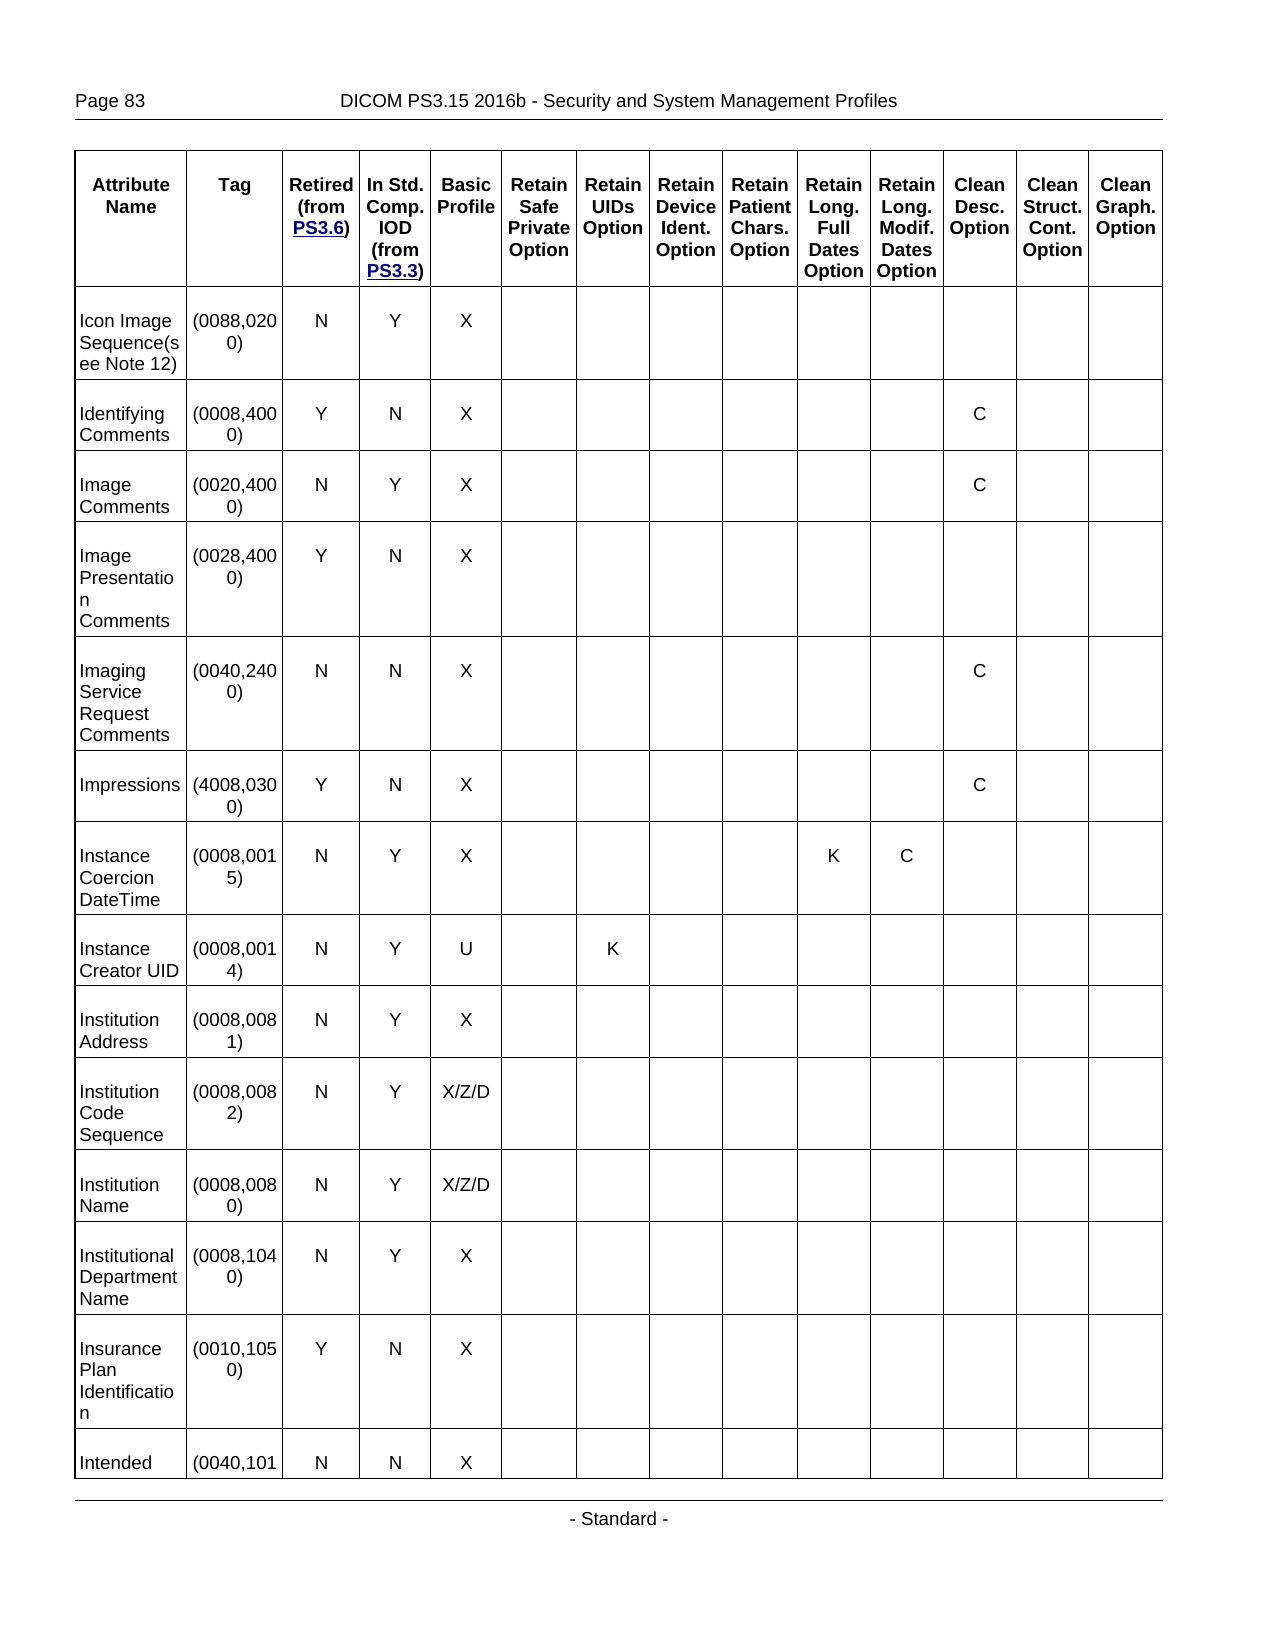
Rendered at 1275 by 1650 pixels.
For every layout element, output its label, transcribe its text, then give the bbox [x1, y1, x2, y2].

table_cell [502, 915, 576, 985]
table_cell [798, 1150, 870, 1221]
table_cell X/Z/D [431, 1058, 501, 1149]
table_header Tag [187, 151, 282, 286]
table_cell (0008,1040) [187, 1222, 282, 1313]
table_header Basic Profile [431, 151, 501, 286]
table_cell [650, 986, 722, 1057]
table_cell [650, 1222, 722, 1313]
table_cell [650, 751, 722, 821]
table_cell [723, 1222, 797, 1313]
table_cell [944, 1150, 1016, 1221]
table_header Clean Struct. Cont. Option [1017, 151, 1088, 286]
table_cell Y [283, 1315, 359, 1428]
table_cell [1017, 1315, 1088, 1428]
table_cell [577, 380, 649, 450]
table_cell [502, 1222, 576, 1313]
table_cell X [431, 451, 501, 521]
table_cell [1017, 822, 1088, 914]
table_cell X [431, 287, 501, 379]
table_cell K [798, 822, 870, 914]
table_cell N [283, 287, 359, 379]
table_cell [502, 287, 576, 379]
table_cell [650, 915, 722, 985]
table_cell [723, 380, 797, 450]
table_header Retain UIDs Option [577, 151, 649, 286]
table_cell Icon Image Sequence(see Note 12) [76, 287, 186, 379]
table_cell [1089, 637, 1162, 750]
table_header Retain Long. Modif. Dates Option [871, 151, 943, 286]
table_cell [944, 522, 1016, 636]
table_cell (0040,2400) [187, 637, 282, 750]
table_cell X [431, 751, 501, 821]
table_cell [1089, 451, 1162, 521]
table_cell [577, 1429, 649, 1477]
table_cell [577, 1150, 649, 1221]
table_cell (0028,4000) [187, 522, 282, 636]
table_cell N [283, 1150, 359, 1221]
table_cell [1017, 915, 1088, 985]
table_cell [871, 1222, 943, 1313]
table_cell Y [360, 1150, 430, 1221]
table_cell (0020,4000) [187, 451, 282, 521]
table_cell [723, 751, 797, 821]
table_cell [871, 451, 943, 521]
table_header In Std. Comp. IOD (from PS3.3) [360, 151, 430, 286]
table_cell [577, 1315, 649, 1428]
table_cell [650, 451, 722, 521]
table_cell [871, 986, 943, 1057]
table_cell [871, 1058, 943, 1149]
table_cell X [431, 522, 501, 636]
table_cell N [360, 637, 430, 750]
table_cell X [431, 822, 501, 914]
table_cell [577, 1222, 649, 1313]
table_cell [944, 915, 1016, 985]
table_cell C [944, 380, 1016, 450]
table_cell [502, 1315, 576, 1428]
table_cell [1089, 287, 1162, 379]
table_header Retain Safe Private Option [502, 151, 576, 286]
table_cell K [577, 915, 649, 985]
table_cell Intended [76, 1429, 186, 1477]
table_cell X [431, 986, 501, 1057]
table_cell [577, 522, 649, 636]
table_cell N [283, 822, 359, 914]
table_cell [723, 1429, 797, 1477]
table_cell [1017, 986, 1088, 1057]
table_cell [502, 380, 576, 450]
table_cell Y [360, 822, 430, 914]
table_cell [798, 1315, 870, 1428]
table_cell [798, 986, 870, 1057]
table_cell (0008,0081) [187, 986, 282, 1057]
table_cell [798, 380, 870, 450]
table_cell X [431, 380, 501, 450]
table_cell [723, 522, 797, 636]
table_cell [1017, 751, 1088, 821]
table_cell [798, 1429, 870, 1477]
table_cell [502, 1429, 576, 1477]
table_cell [650, 1315, 722, 1428]
table_cell Y [283, 751, 359, 821]
table_cell [502, 822, 576, 914]
table_cell [944, 1429, 1016, 1477]
table_cell [577, 822, 649, 914]
table_cell [502, 986, 576, 1057]
table_cell [871, 522, 943, 636]
table_cell Identifying Comments [76, 380, 186, 450]
table_cell N [360, 522, 430, 636]
table_cell [944, 822, 1016, 914]
table_cell [944, 986, 1016, 1057]
table_cell [650, 637, 722, 750]
table_cell [650, 287, 722, 379]
table_cell [798, 751, 870, 821]
table_cell [650, 380, 722, 450]
table_cell (0040,101 [187, 1429, 282, 1477]
table_cell [1089, 822, 1162, 914]
table_cell N [360, 380, 430, 450]
table_cell [723, 822, 797, 914]
table_cell X [431, 1429, 501, 1477]
table_cell [723, 915, 797, 985]
table_cell [502, 1150, 576, 1221]
table_cell U [431, 915, 501, 985]
table_cell C [944, 451, 1016, 521]
table_cell Image Presentation Comments [76, 522, 186, 636]
table_cell (0008,0080) [187, 1150, 282, 1221]
table_cell Insurance Plan Identification [76, 1315, 186, 1428]
table_cell Y [283, 380, 359, 450]
table_cell [1089, 1150, 1162, 1221]
table_cell [502, 751, 576, 821]
table_cell [871, 751, 943, 821]
table_cell Y [283, 522, 359, 636]
table_cell Y [360, 287, 430, 379]
table_cell [871, 637, 943, 750]
table_cell (4008,0300) [187, 751, 282, 821]
table_cell X [431, 1222, 501, 1313]
table_cell [944, 1058, 1016, 1149]
table_cell Institution Name [76, 1150, 186, 1221]
table_cell [577, 751, 649, 821]
table_cell Y [360, 915, 430, 985]
table_cell (0008,0015) [187, 822, 282, 914]
table_cell [1089, 380, 1162, 450]
table_cell [723, 451, 797, 521]
table_cell [1017, 1150, 1088, 1221]
table_cell [650, 822, 722, 914]
table_cell [871, 380, 943, 450]
table_cell N [283, 915, 359, 985]
table_cell [650, 1429, 722, 1477]
table_cell N [283, 1058, 359, 1149]
table_cell [650, 1150, 722, 1221]
table_cell Instance Coercion DateTime [76, 822, 186, 914]
table_cell (0088,0200) [187, 287, 282, 379]
table_cell [1089, 1222, 1162, 1313]
table_cell [650, 522, 722, 636]
table_cell [1089, 751, 1162, 821]
table_cell Impressions [76, 751, 186, 821]
table_cell [502, 637, 576, 750]
table_cell [798, 451, 870, 521]
table_cell N [360, 1315, 430, 1428]
table_header Retain Long. Full Dates Option [798, 151, 870, 286]
table_cell [871, 287, 943, 379]
table_cell [502, 451, 576, 521]
table_cell [577, 637, 649, 750]
table_cell [577, 287, 649, 379]
table_cell [798, 522, 870, 636]
table_cell [1089, 1315, 1162, 1428]
table_cell Institution Code Sequence [76, 1058, 186, 1149]
table_cell [723, 1150, 797, 1221]
table_header Retain Device Ident. Option [650, 151, 722, 286]
table_header Attribute Name [76, 151, 186, 286]
table_header Retired (from PS3.6) [283, 151, 359, 286]
table_cell [577, 1058, 649, 1149]
table_cell Institutional Department Name [76, 1222, 186, 1313]
table_cell [871, 1429, 943, 1477]
table_cell [1089, 986, 1162, 1057]
table_cell [1089, 522, 1162, 636]
table_cell N [360, 1429, 430, 1477]
table_cell X [431, 637, 501, 750]
table_cell [871, 915, 943, 985]
table_cell [871, 1150, 943, 1221]
table_cell [1017, 1058, 1088, 1149]
table_cell [723, 1315, 797, 1428]
table_cell N [283, 1222, 359, 1313]
table_cell [1017, 637, 1088, 750]
table_cell [1017, 522, 1088, 636]
table_cell [798, 1222, 870, 1313]
table_cell [577, 986, 649, 1057]
table_header Clean Desc. Option [944, 151, 1016, 286]
table_cell X/Z/D [431, 1150, 501, 1221]
table_cell (0008,0014) [187, 915, 282, 985]
table_cell [1089, 915, 1162, 985]
table_cell (0010,1050) [187, 1315, 282, 1428]
table_cell Institution Address [76, 986, 186, 1057]
table_cell [502, 522, 576, 636]
table_cell [502, 1058, 576, 1149]
table_cell Imaging Service Request Comments [76, 637, 186, 750]
table_header Retain Patient Chars. Option [723, 151, 797, 286]
table_cell C [944, 637, 1016, 750]
table_cell (0008,0082) [187, 1058, 282, 1149]
table_cell C [871, 822, 943, 914]
table_cell C [944, 751, 1016, 821]
table_cell [650, 1058, 722, 1149]
table_cell [723, 1058, 797, 1149]
table_cell N [283, 451, 359, 521]
table_cell [944, 1222, 1016, 1313]
table_cell [1017, 451, 1088, 521]
table_cell X [431, 1315, 501, 1428]
table_cell N [283, 1429, 359, 1477]
table_cell [723, 986, 797, 1057]
table_cell Y [360, 451, 430, 521]
table_cell [798, 637, 870, 750]
table_cell [798, 287, 870, 379]
table_cell Y [360, 986, 430, 1057]
table_cell [1017, 1429, 1088, 1477]
table_cell [944, 1315, 1016, 1428]
table_cell N [283, 637, 359, 750]
table_cell Instance Creator UID [76, 915, 186, 985]
table_cell [798, 915, 870, 985]
table_cell [944, 287, 1016, 379]
table_header Clean Graph. Option [1089, 151, 1162, 286]
table_cell [723, 287, 797, 379]
table_cell [1017, 287, 1088, 379]
table_cell [1089, 1429, 1162, 1477]
table_cell [1089, 1058, 1162, 1149]
table_cell [871, 1315, 943, 1428]
table_cell [1017, 380, 1088, 450]
table_cell N [283, 986, 359, 1057]
table_cell Y [360, 1058, 430, 1149]
table_cell [798, 1058, 870, 1149]
table_cell N [360, 751, 430, 821]
table_cell [1017, 1222, 1088, 1313]
table_cell Y [360, 1222, 430, 1313]
table_cell [723, 637, 797, 750]
table_cell (0008,4000) [187, 380, 282, 450]
table_cell [577, 451, 649, 521]
table_cell Image Comments [76, 451, 186, 521]
